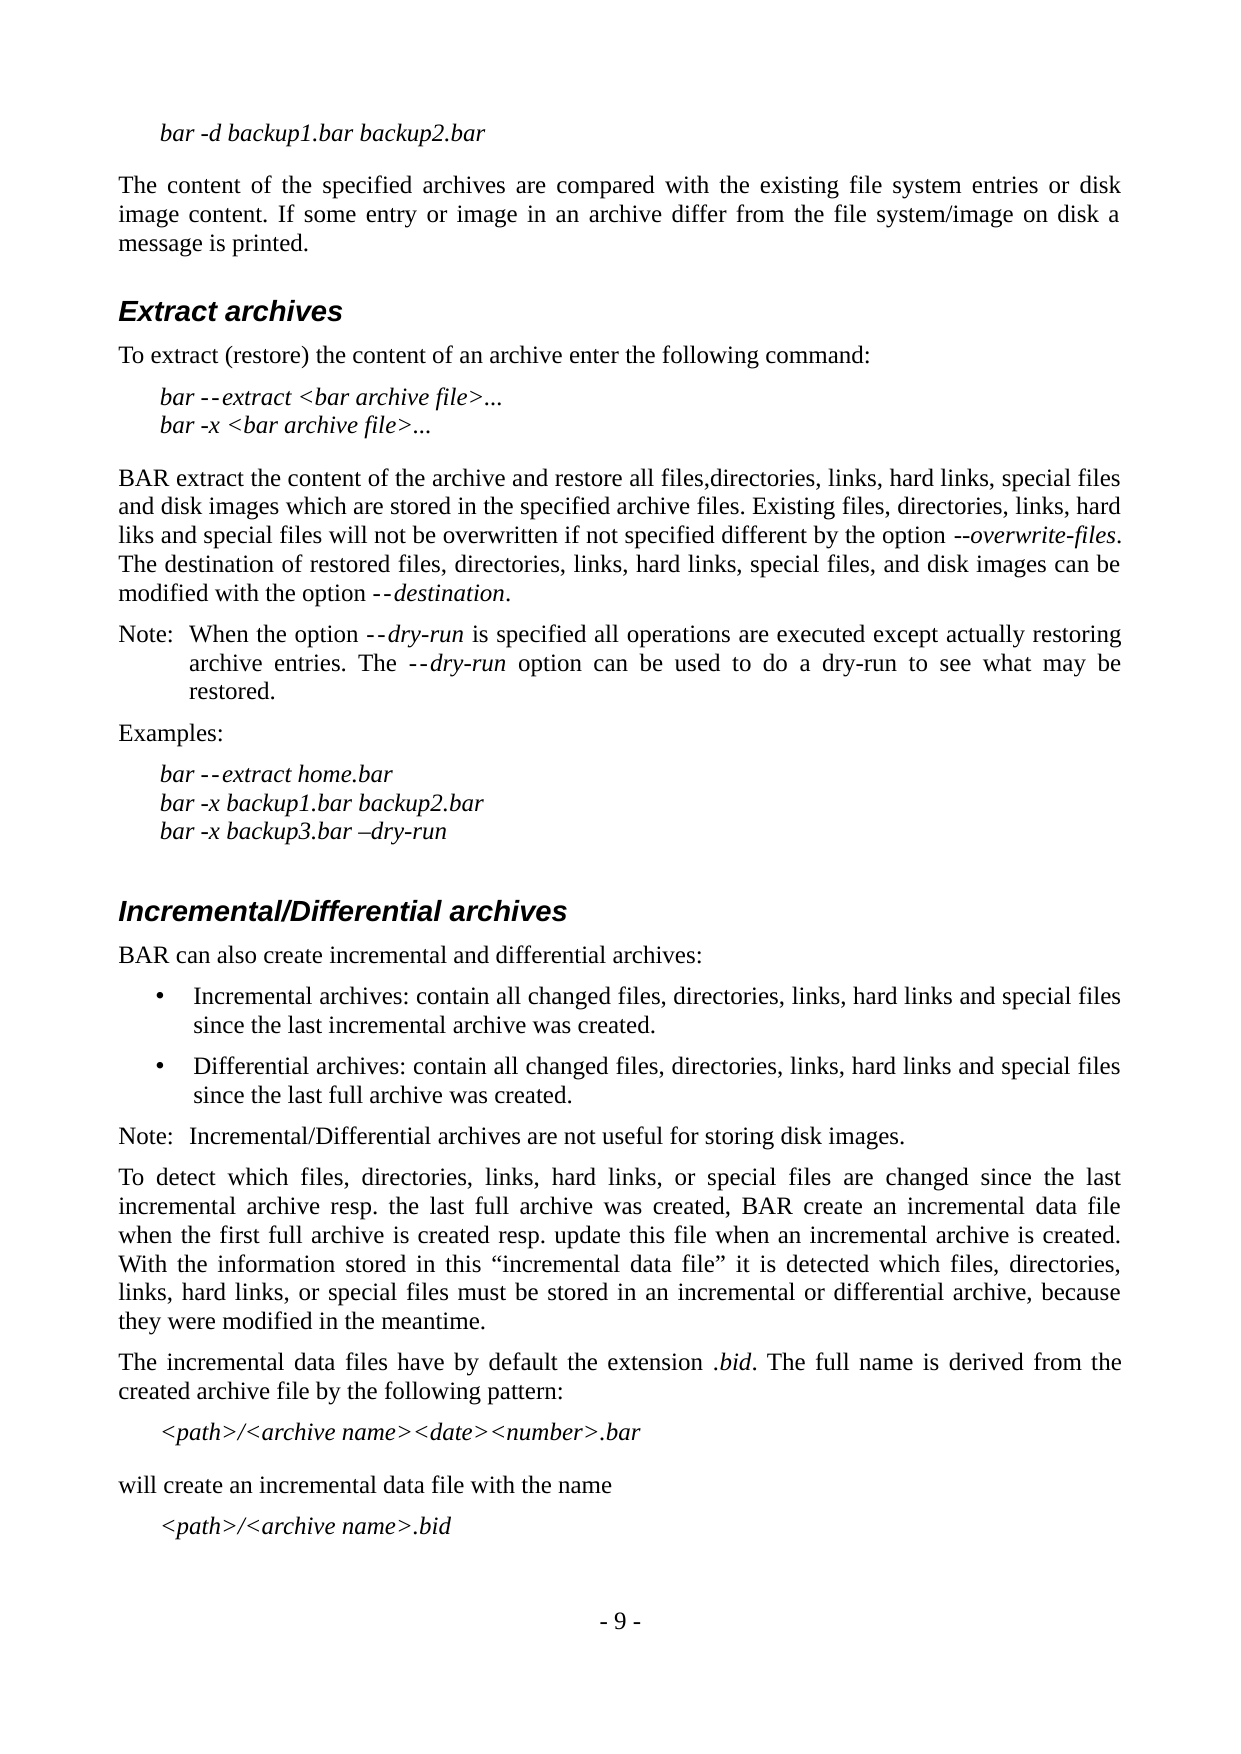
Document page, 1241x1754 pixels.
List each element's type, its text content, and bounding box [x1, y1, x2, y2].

text bar -x <bar archive file>... [159, 410, 1122, 439]
subtitle Extract archives [118, 294, 1122, 328]
text Examples: [118, 718, 1122, 746]
list Incremental archives: contain all changed files, directories, links, hard links and special files since the last incremental archive was created. [156, 981, 1122, 1039]
text BAR can also create incremental and differential archives: [118, 940, 1122, 969]
text will create an incremental data file with the name [118, 1470, 1122, 1498]
text Note: When the option ‑‑dry-run is specified all operations are executed except actually restoring archive entries. The ‑‑dry-run option can be used to do a dry-run to see what may be restored. [118, 619, 1122, 705]
text To detect which files, directories, links, hard links, or special files are changed since the last incremental archive resp. the last full archive was created, BAR create an incremental data file when the first full archive is created resp. update this file when an incremental archive is created. With the information stored in this “incremental data file” it is detected which files, directories, links, hard links, or special files must be stored in an incremental or differential archive, because they were modified in the meantime. [118, 1162, 1122, 1335]
text To extract (restore) the content of an archive enter the following command: [118, 340, 1122, 369]
text Note: Incremental/Differential archives are not useful for storing disk images. [118, 1121, 1122, 1150]
text bar -d backup1.bar backup2.bar [159, 118, 1122, 147]
text The content of the specified archives are compared with the existing file system entries or disk image content. If some entry or image in an archive differ from the file system/image on disk a message is printed. [118, 171, 1122, 257]
text bar -x backup1.bar backup2.bar [159, 788, 1122, 816]
text bar ‑‑extract <bar archive file>... [159, 382, 1122, 410]
text <path>/<archive name><date><number>.bar [159, 1417, 1122, 1446]
list Differential archives: contain all changed files, directories, links, hard links and special files since the last full archive was created. [156, 1051, 1122, 1109]
text bar ‑‑extract home.bar [159, 759, 1122, 788]
text BAR extract the content of the archive and restore all files,directories, links, hard links, special files and disk images which are stored in the specified archive files. Existing files, directories, links, hard liks and special files will not be overwritten if not specified different by the option ‑‑overwrite-files. The destination of restored files, directories, links, hard links, special files, and disk images can be modified with the option ‑‑destination. [118, 463, 1122, 606]
subtitle Incremental/Differential archives [118, 894, 1122, 927]
text <path>/<archive name>.bid [159, 1511, 1122, 1540]
text bar -x backup3.bar –dry-run [159, 816, 1122, 845]
text The incremental data files have by default the extension .bid. The full name is derived from the created archive file by the following pattern: [118, 1347, 1122, 1405]
